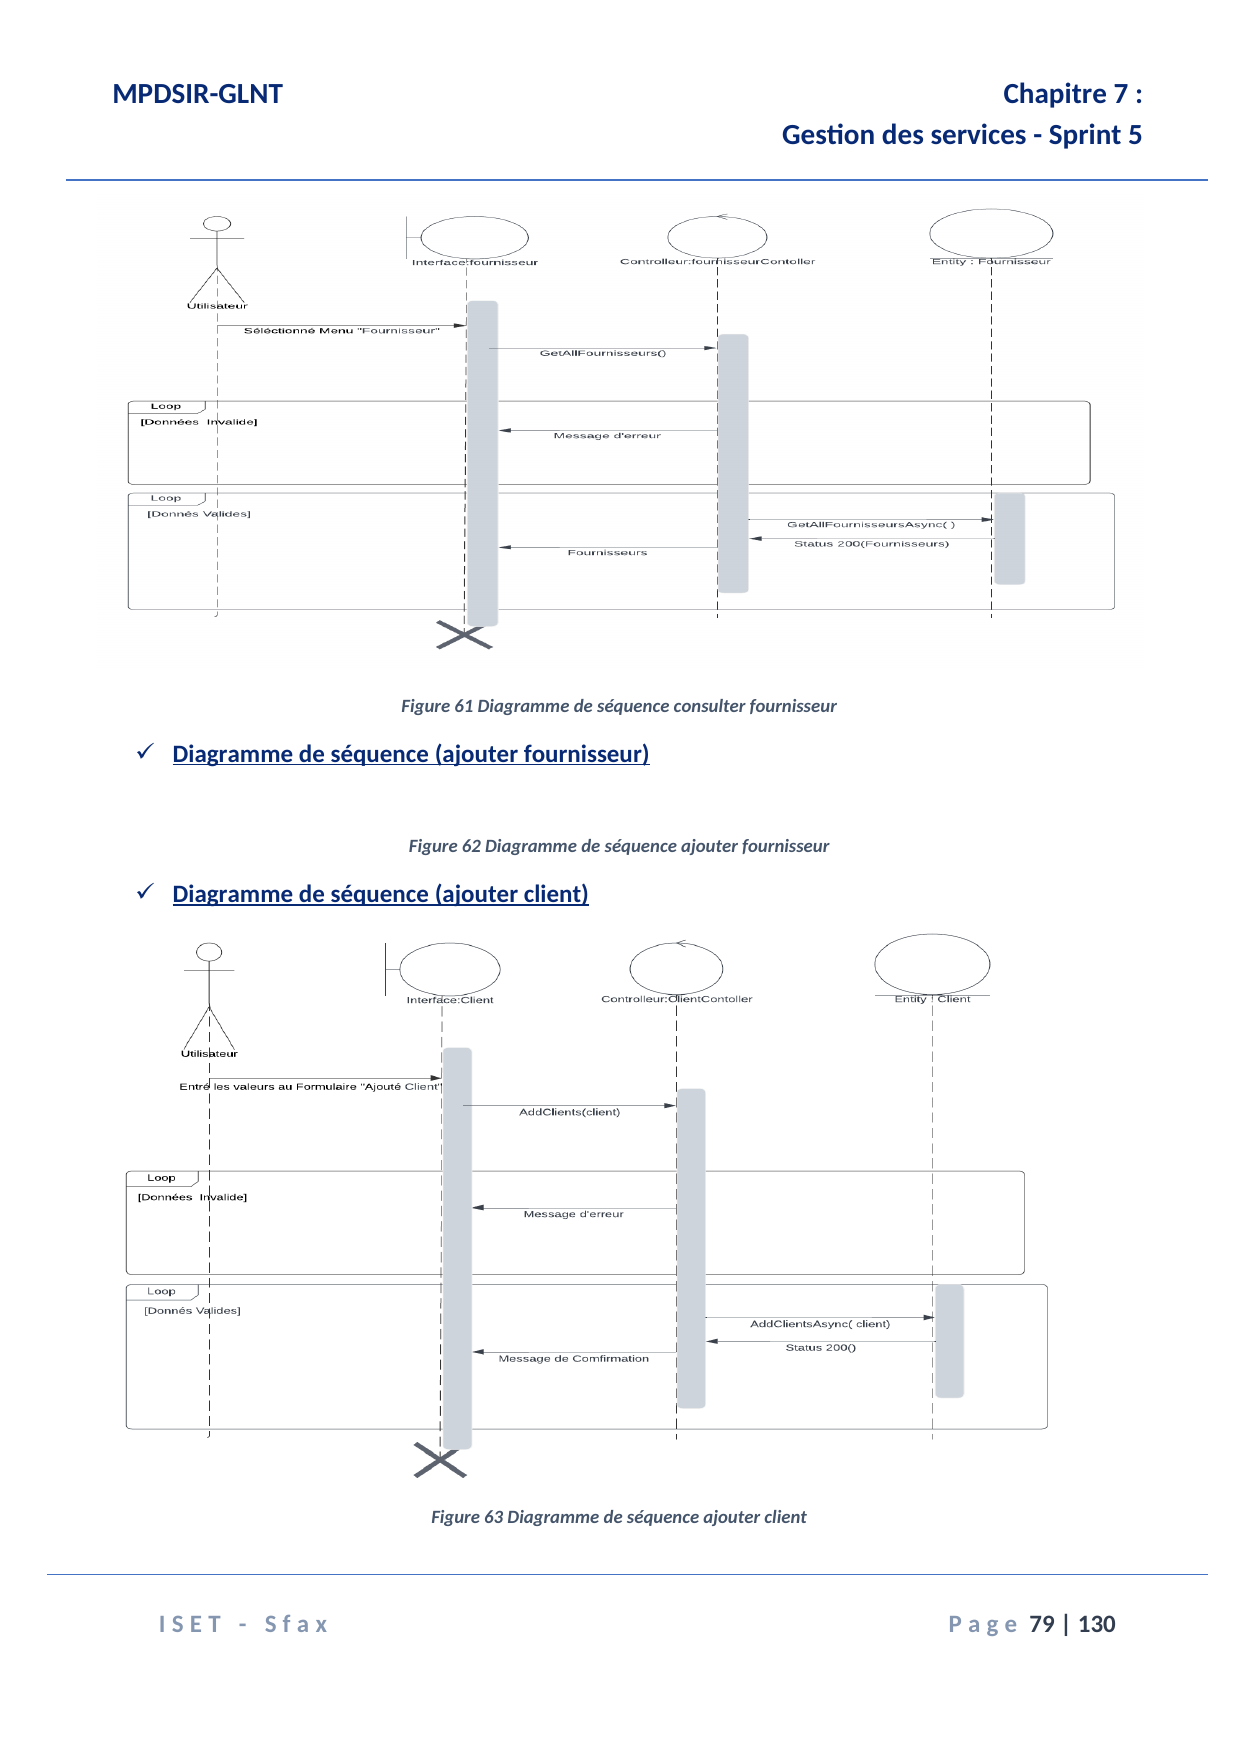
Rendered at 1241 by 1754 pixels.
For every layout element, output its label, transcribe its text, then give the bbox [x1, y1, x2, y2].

list Diagramme de séquence (ajouter fournisseur) [135, 738, 1143, 768]
text Figure 61 Diagramme de séquence consulter fournisseur [97, 694, 1143, 717]
text Figure 63 Diagramme de séquence ajouter client [97, 1505, 1143, 1528]
list Diagramme de séquence (ajouter client) [135, 878, 1143, 909]
text Figure 62 Diagramme de séquence ajouter fournisseur [97, 834, 1143, 857]
